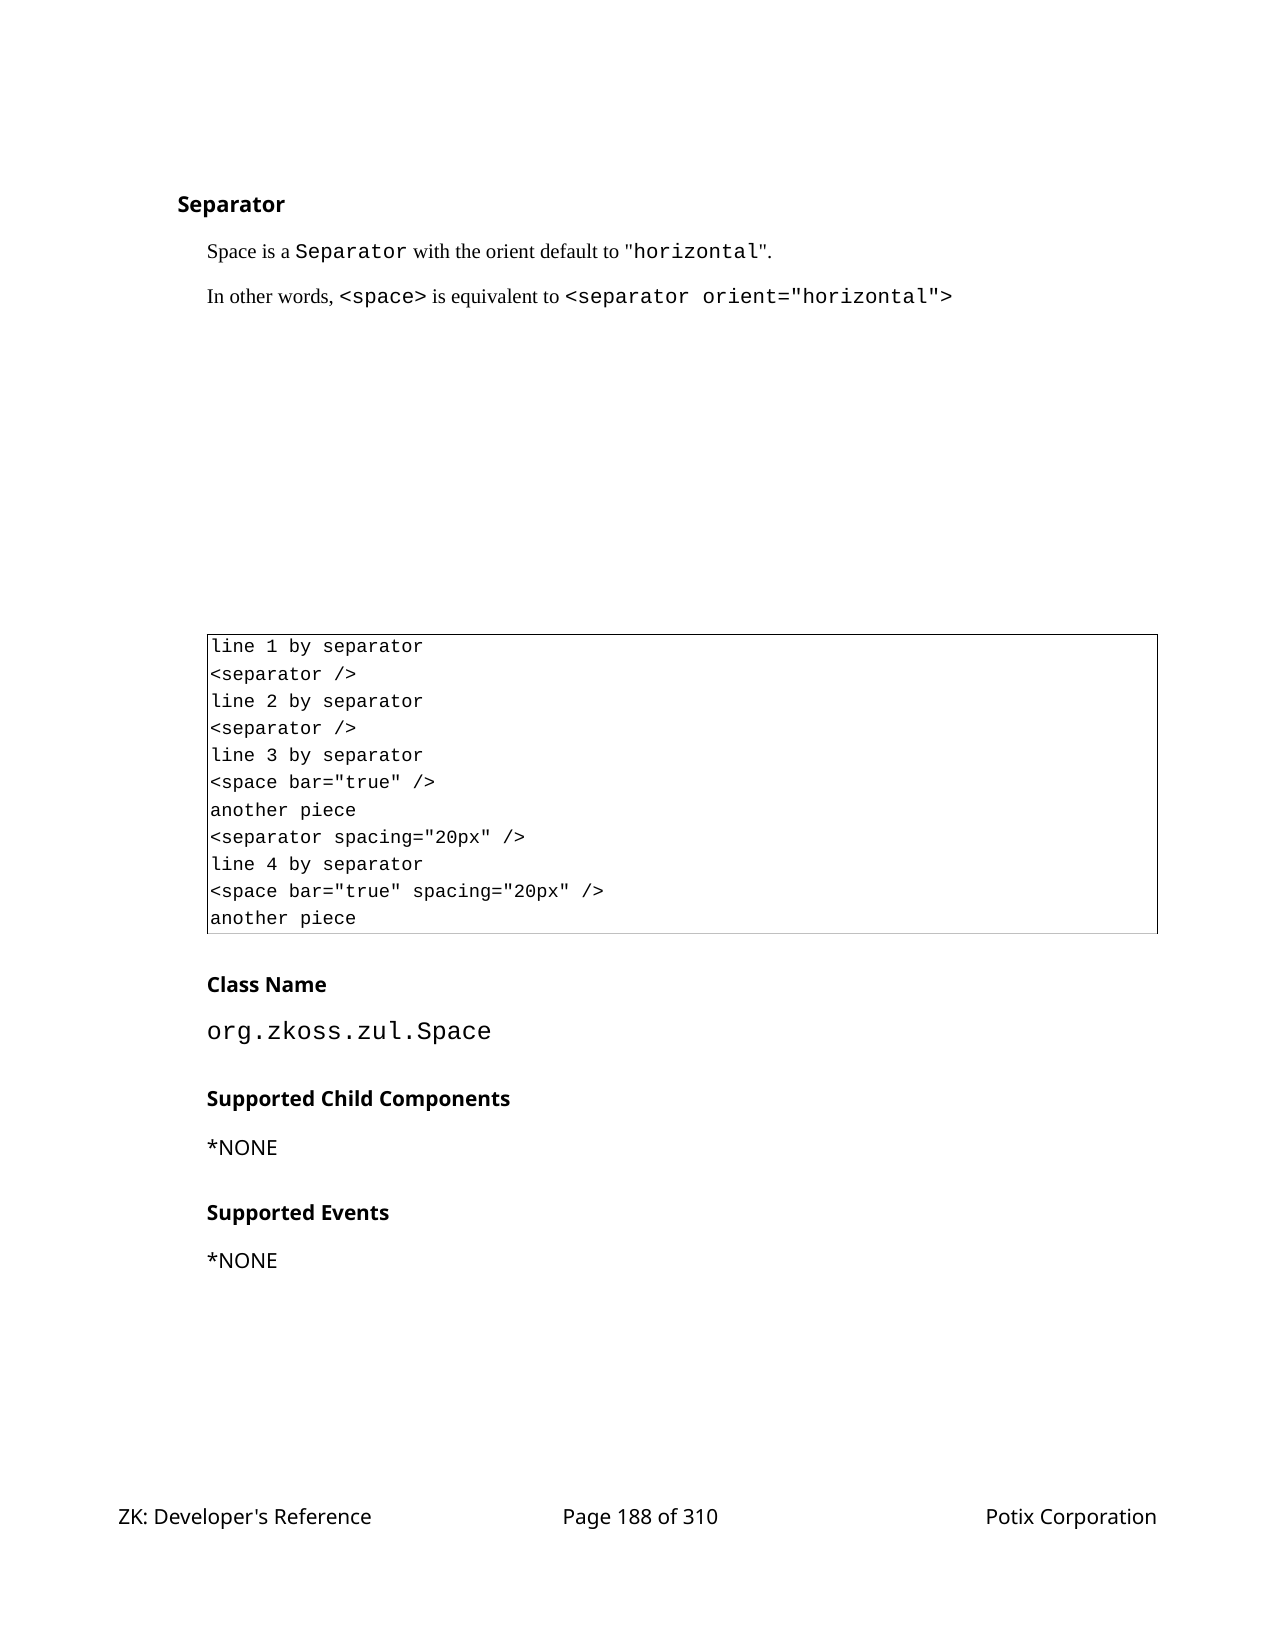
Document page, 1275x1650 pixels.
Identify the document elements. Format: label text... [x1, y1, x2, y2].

text *NONE [207, 1246, 1157, 1275]
text *NONE [207, 1133, 1157, 1161]
text org.zkoss.zul.Space [207, 1019, 1157, 1047]
text Space is a Separator with the orient default to "horizontal". [207, 239, 1157, 264]
text line 4 by separator [208, 852, 1157, 876]
text <space bar="true" spacing="20px" /> [208, 879, 1157, 903]
text <separator /> [208, 716, 1157, 740]
subtitle Supported Child Components [207, 1084, 1157, 1112]
text line 1 by separator [208, 635, 1157, 658]
text In other words, <space> is equivalent to <separator orient="horizontal"> [207, 285, 1157, 310]
text another piece [208, 797, 1157, 822]
text line 2 by separator [208, 689, 1157, 713]
subtitle Class Name [207, 970, 1157, 998]
text another piece [208, 906, 1157, 933]
text <space bar="true" /> [208, 770, 1157, 794]
text <separator /> [208, 661, 1157, 686]
subtitle Supported Events [207, 1198, 1157, 1226]
text <separator spacing="20px" /> [208, 824, 1157, 849]
subtitle Separator [177, 189, 1157, 219]
text line 3 by separator [208, 743, 1157, 767]
